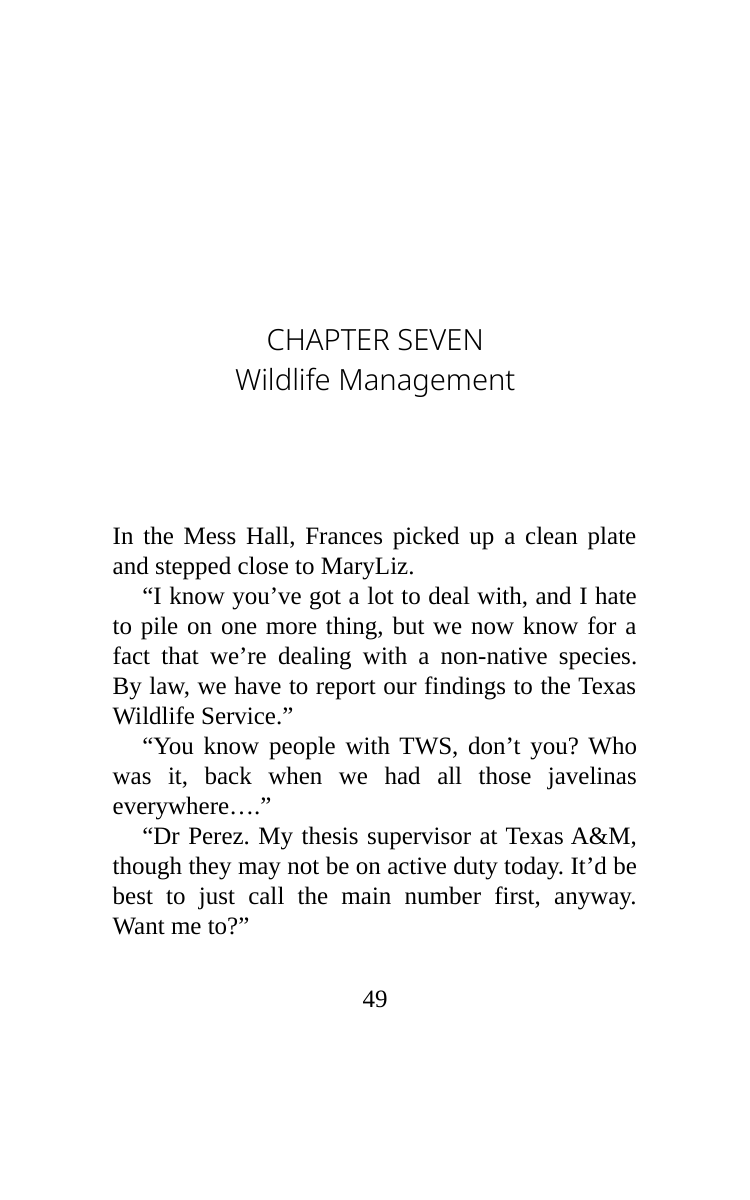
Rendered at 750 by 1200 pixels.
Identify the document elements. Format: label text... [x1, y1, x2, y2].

text “You know people with TWS, don’t you? Who was it, back when we had all those javelinas everywhere….” [112, 730, 637, 820]
subtitle CHAPTER SEVEN Wildlife Management [112, 319, 637, 399]
text In the Mess Hall, Frances picked up a clean plate and stepped close to MaryLiz. [112, 520, 637, 580]
text “I know you’ve got a lot to deal with, and I hate to pile on one more thing, but we now know for a fact that we’re dealing with a non-native species. By law, we have to report our findings to the Texas Wildlife Service.” [112, 580, 637, 730]
text “Dr Perez. My thesis supervisor at Texas A&M, though they may not be on active duty today. It’d be best to just call the main number first, anyway. Want me to?” [112, 820, 637, 940]
